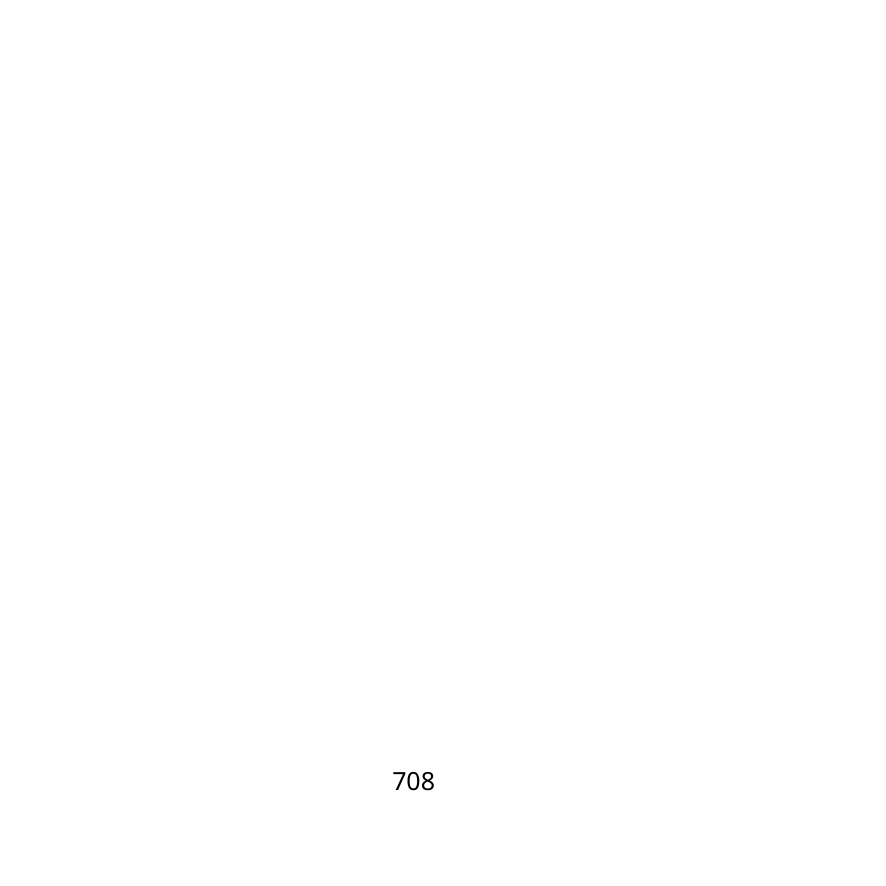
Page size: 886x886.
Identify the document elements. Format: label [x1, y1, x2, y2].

table_header [413, 89, 768, 117]
table_cell [413, 117, 768, 145]
table_cell [59, 117, 413, 145]
table_header [59, 89, 413, 117]
